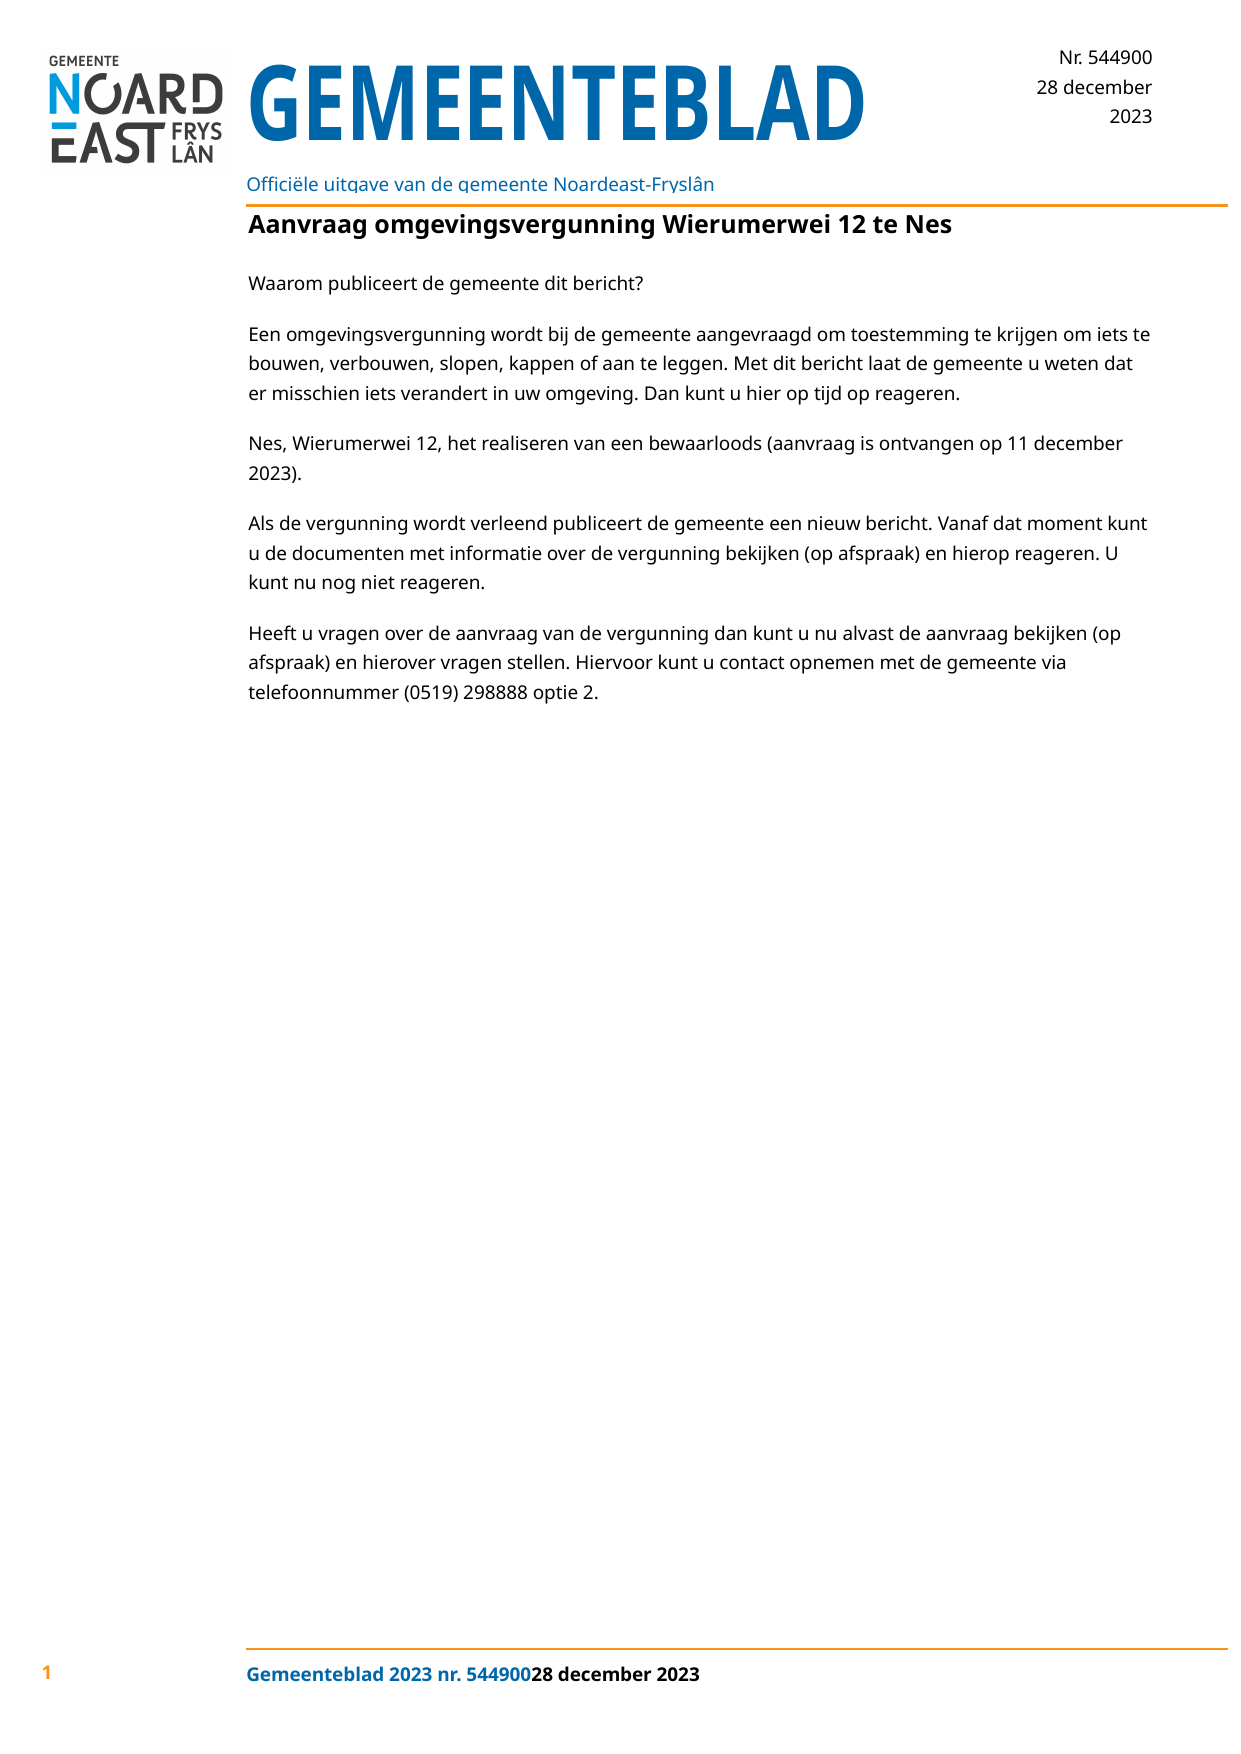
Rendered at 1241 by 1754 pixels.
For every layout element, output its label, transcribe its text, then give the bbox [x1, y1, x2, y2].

text Heeft u vragen over de aanvraag van de vergunning dan kunt u nu alvast de aanvraag bekijken (op afspraak) en hierover vragen stellen. Hiervoor kunt u contact opnemen met de gemeente via telefoonnummer (0519) 298888 optie 2. [248, 620, 1152, 705]
text Waarom publiceert de gemeente dit bericht? [248, 270, 1152, 296]
picture [41, 47, 231, 172]
text Als de vergunning wordt verleend publiceert de gemeente een nieuw bericht. Vanaf dat moment kunt u de documenten met informatie over de vergunning bekijken (op afspraak) en hierop reageren. U kunt nu nog niet reageren. [248, 510, 1152, 595]
text Nes, Wierumerwei 12, het realiseren van een bewaarloods (aanvraag is ontvangen op 11 december 2023). [248, 430, 1152, 486]
text Aanvraag omgevingsvergunning Wierumerwei 12 te Nes [248, 207, 1152, 241]
text Een omgevingsvergunning wordt bij de gemeente aangevraagd om toestemming te krijgen om iets te bouwen, verbouwen, slopen, kappen of aan te leggen. Met dit bericht laat de gemeente u weten dat er misschien iets verandert in uw omgeving. Dan kunt u hier op tijd op reageren. [248, 321, 1152, 406]
